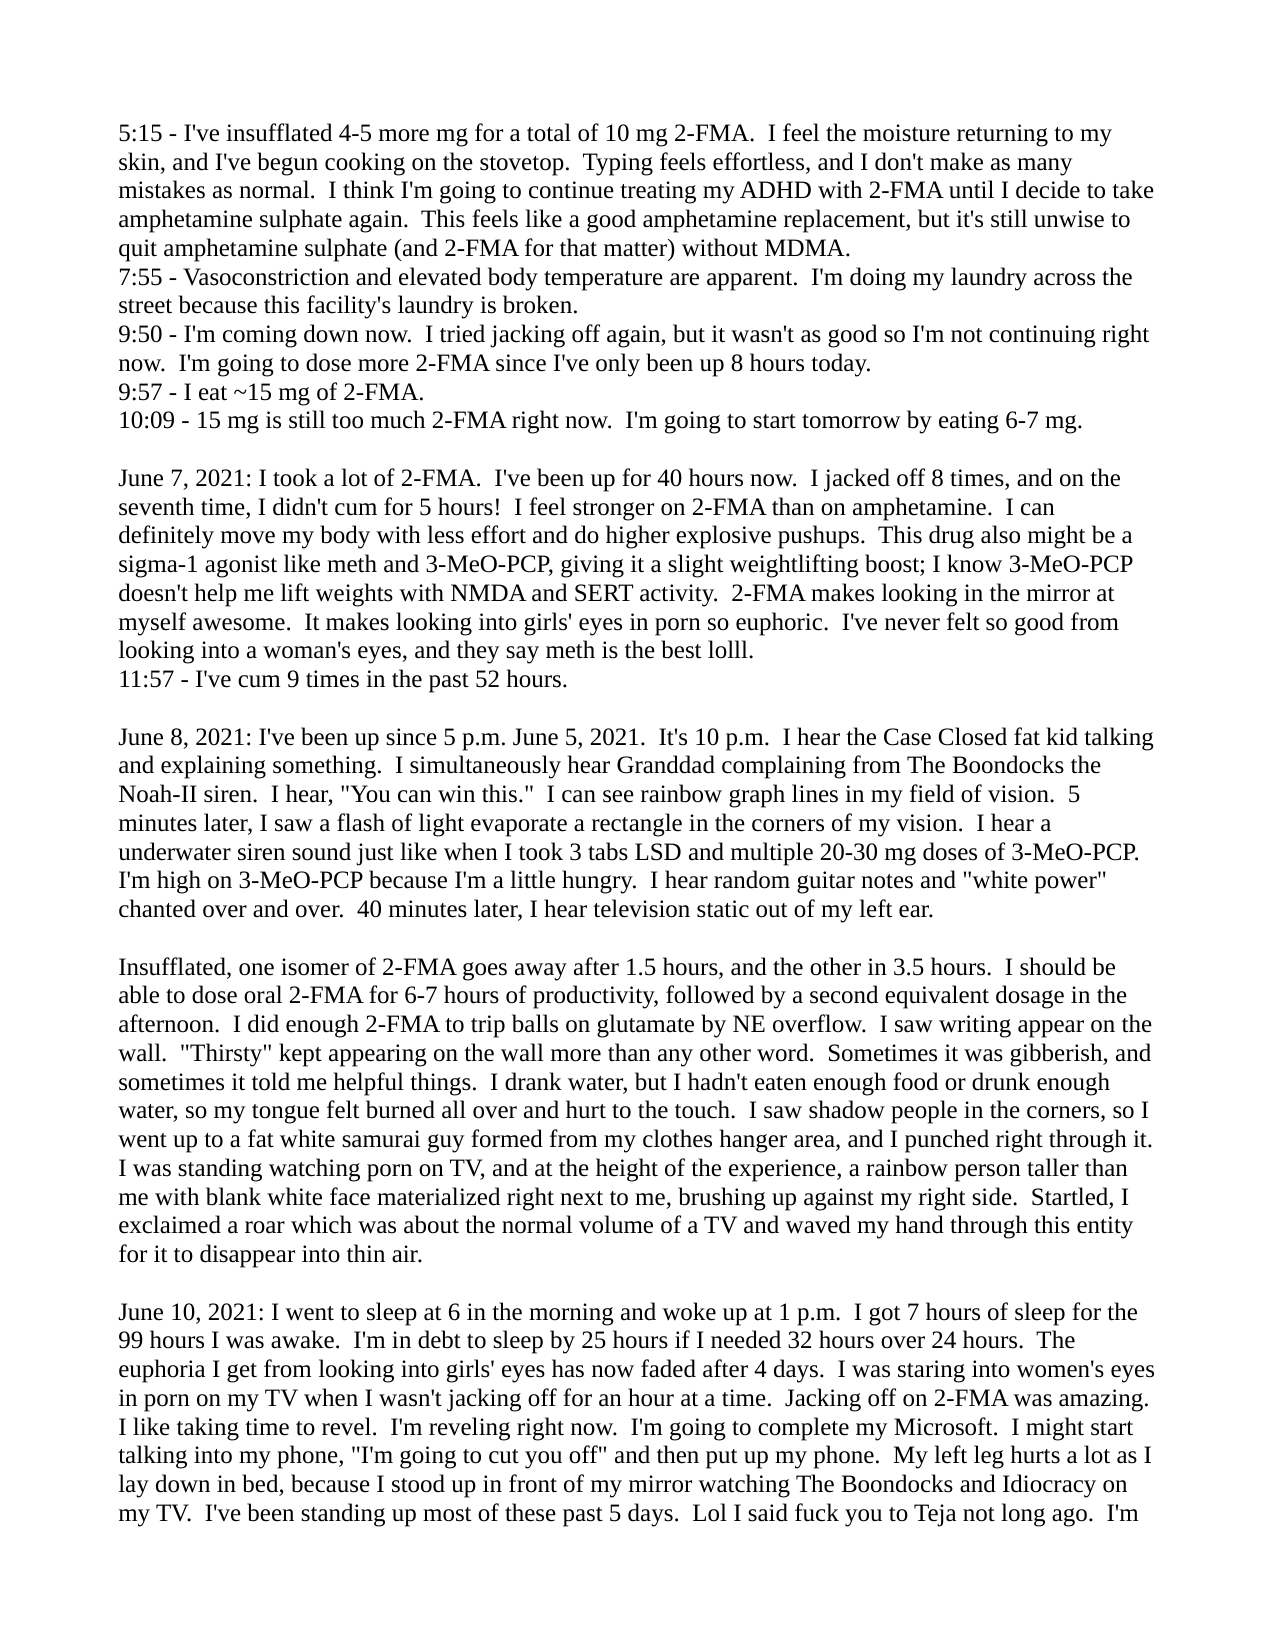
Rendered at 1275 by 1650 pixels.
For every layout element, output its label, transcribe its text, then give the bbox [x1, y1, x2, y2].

text 5:15 - I've insufflated 4-5 more mg for a total of 10 mg 2-FMA. I feel the moisture returning to my skin, and I've begun cooking on the stovetop. Typing feels effortless, and I don't make as many mistakes as normal. I think I'm going to continue treating my ADHD with 2-FMA until I decide to take amphetamine sulphate again. This feels like a good amphetamine replacement, but it's still unwise to quit amphetamine sulphate (and 2-FMA for that matter) without MDMA. [118, 118, 1157, 262]
text June 8, 2021: I've been up since 5 p.m. June 5, 2021. It's 10 p.m. I hear the Case Closed fat kid talking and explaining something. I simultaneously hear Granddad complaining from The Boondocks the Noah-II siren. I hear, "You can win this." I can see rainbow graph lines in my field of vision. 5 minutes later, I saw a flash of light evaporate a rectangle in the corners of my vision. I hear a underwater siren sound just like when I took 3 tabs LSD and multiple 20-30 mg doses of 3-MeO-PCP. I'm high on 3-MeO-PCP because I'm a little hungry. I hear random guitar notes and "white power" chanted over and over. 40 minutes later, I hear television static out of my left ear. [118, 722, 1157, 923]
text Insufflated, one isomer of 2-FMA goes away after 1.5 hours, and the other in 3.5 hours. I should be able to dose oral 2-FMA for 6-7 hours of productivity, followed by a second equivalent dosage in the afternoon. I did enough 2-FMA to trip balls on glutamate by NE overflow. I saw writing appear on the wall. "Thirsty" kept appearing on the wall more than any other word. Sometimes it was gibberish, and sometimes it told me helpful things. I drank water, but I hadn't eaten enough food or drunk enough water, so my tongue felt burned all over and hurt to the touch. I saw shadow people in the corners, so I went up to a fat white samurai guy formed from my clothes hanger area, and I punched right through it. I was standing watching porn on TV, and at the height of the experience, a rainbow person taller than me with blank white face materialized right next to me, brushing up against my right side. Startled, I exclaimed a roar which was about the normal volume of a TV and waved my hand through this entity for it to disappear into thin air. [118, 952, 1157, 1268]
text June 7, 2021: I took a lot of 2-FMA. I've been up for 40 hours now. I jacked off 8 times, and on the seventh time, I didn't cum for 5 hours! I feel stronger on 2-FMA than on amphetamine. I can definitely move my body with less effort and do higher explosive pushups. This drug also might be a sigma-1 agonist like meth and 3-MeO-PCP, giving it a slight weightlifting boost; I know 3-MeO-PCP doesn't help me lift weights with NMDA and SERT activity. 2-FMA makes looking in the mirror at myself awesome. It makes looking into girls' eyes in porn so euphoric. I've never felt so good from looking into a woman's eyes, and they say meth is the best lolll. [118, 463, 1157, 664]
text 9:50 - I'm coming down now. I tried jacking off again, but it wasn't as good so I'm not continuing right now. I'm going to dose more 2-FMA since I've only been up 8 hours today. [118, 319, 1157, 377]
text June 10, 2021: I went to sleep at 6 in the morning and woke up at 1 p.m. I got 7 hours of sleep for the 99 hours I was awake. I'm in debt to sleep by 25 hours if I needed 32 hours over 24 hours. The euphoria I get from looking into girls' eyes has now faded after 4 days. I was staring into women's eyes in porn on my TV when I wasn't jacking off for an hour at a time. Jacking off on 2-FMA was amazing. I like taking time to revel. I'm reveling right now. I'm going to complete my Microsoft. I might start talking into my phone, "I'm going to cut you off" and then put up my phone. My left leg hurts a lot as I lay down in bed, because I stood up in front of my mirror watching The Boondocks and Idiocracy on my TV. I've been standing up most of these past 5 days. Lol I said fuck you to Teja not long ago. I'm [118, 1297, 1157, 1527]
text 11:57 - I've cum 9 times in the past 52 hours. [118, 664, 1157, 693]
text 9:57 - I eat ~15 mg of 2-FMA. [118, 377, 1157, 406]
text 10:09 - 15 mg is still too much 2-FMA right now. I'm going to start tomorrow by eating 6-7 mg. [118, 406, 1157, 434]
text 7:55 - Vasoconstriction and elevated body temperature are apparent. I'm doing my laundry across the street because this facility's laundry is broken. [118, 262, 1157, 319]
